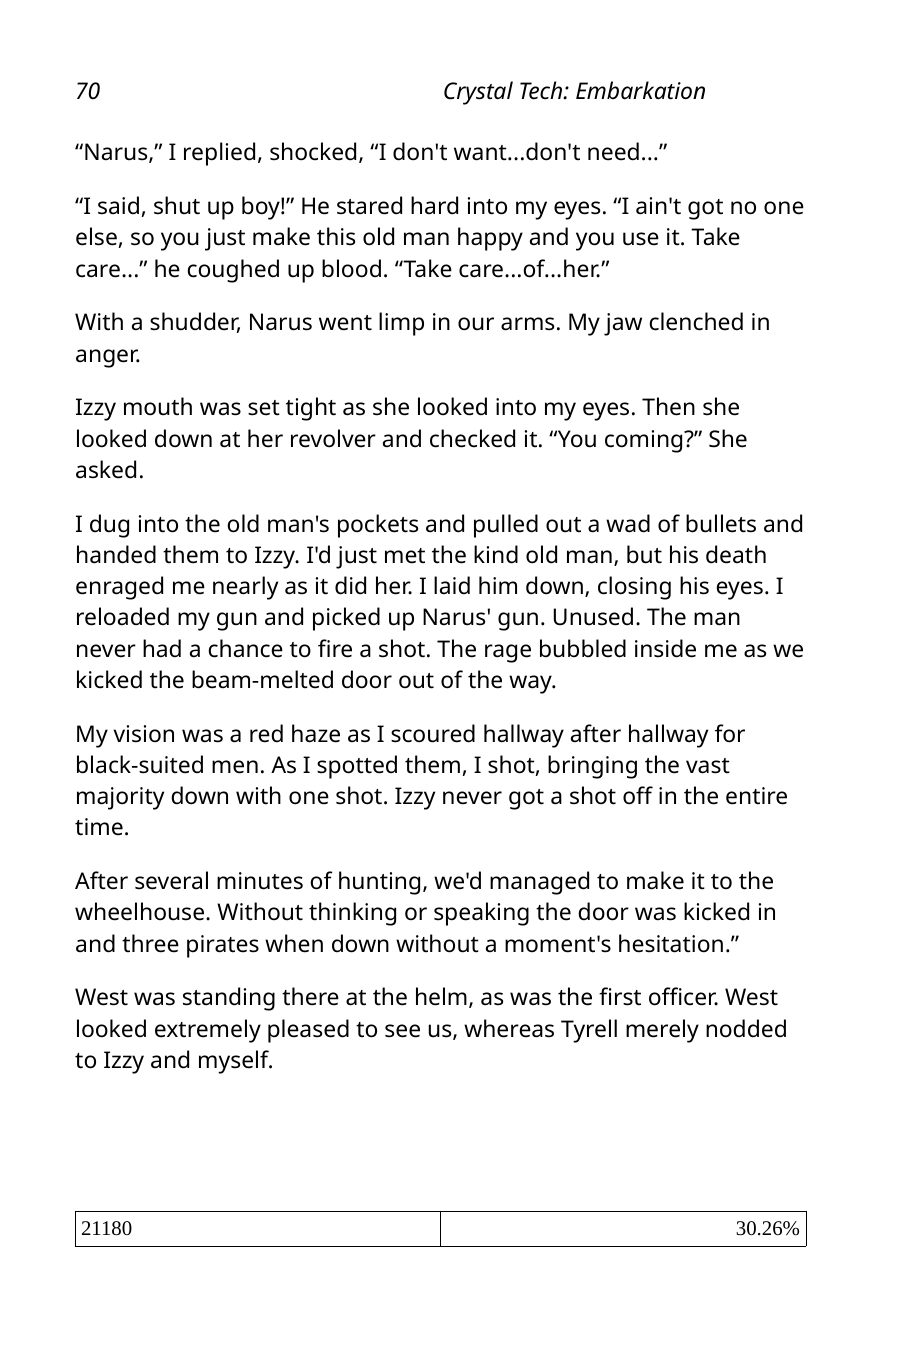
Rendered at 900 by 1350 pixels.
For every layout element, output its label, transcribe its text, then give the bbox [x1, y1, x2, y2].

text My vision was a red haze as I scoured hallway after hallway for black-suited men. As I spotted them, I shot, bringing the vast majority down with one shot. Izzy never got a shot off in the entire time. [75, 717, 806, 842]
text With a shudder, Narus went limp in our arms. My jaw clenched in anger. [75, 306, 806, 369]
text “Narus,” I replied, shocked, “I don't want...don't need...” [75, 136, 806, 167]
text I dug into the old man's pockets and pulled out a wad of bullets and handed them to Izzy. I'd just met the kind old man, but his death enraged me nearly as it did her. I laid him down, closing his eyes. I reloaded my gun and picked up Narus' gun. Unused. The man never had a chance to fire a shot. The rage bubbled inside me as we kicked the beam-melted door out of the way. [75, 507, 806, 695]
text Izzy mouth was set tight as she looked into my eyes. Then she looked down at her revolver and checked it. “You coming?” She asked. [75, 391, 806, 485]
text West was standing there at the helm, as was the first officer. West looked extremely pleased to see us, whereas Tyrell merely nodded to Izzy and myself. [75, 981, 806, 1075]
text “I said, shut up boy!” He stared hard into my eyes. “I ain't got no one else, so you just make this old man happy and you use it. Take care...” he coughed up blood. “Take care...of...her.” [75, 190, 806, 284]
text After several minutes of hunting, we'd managed to make it to the wheelhouse. Without thinking or speaking the door was kicked in and three pirates when down without a moment's hesitation.” [75, 865, 806, 959]
